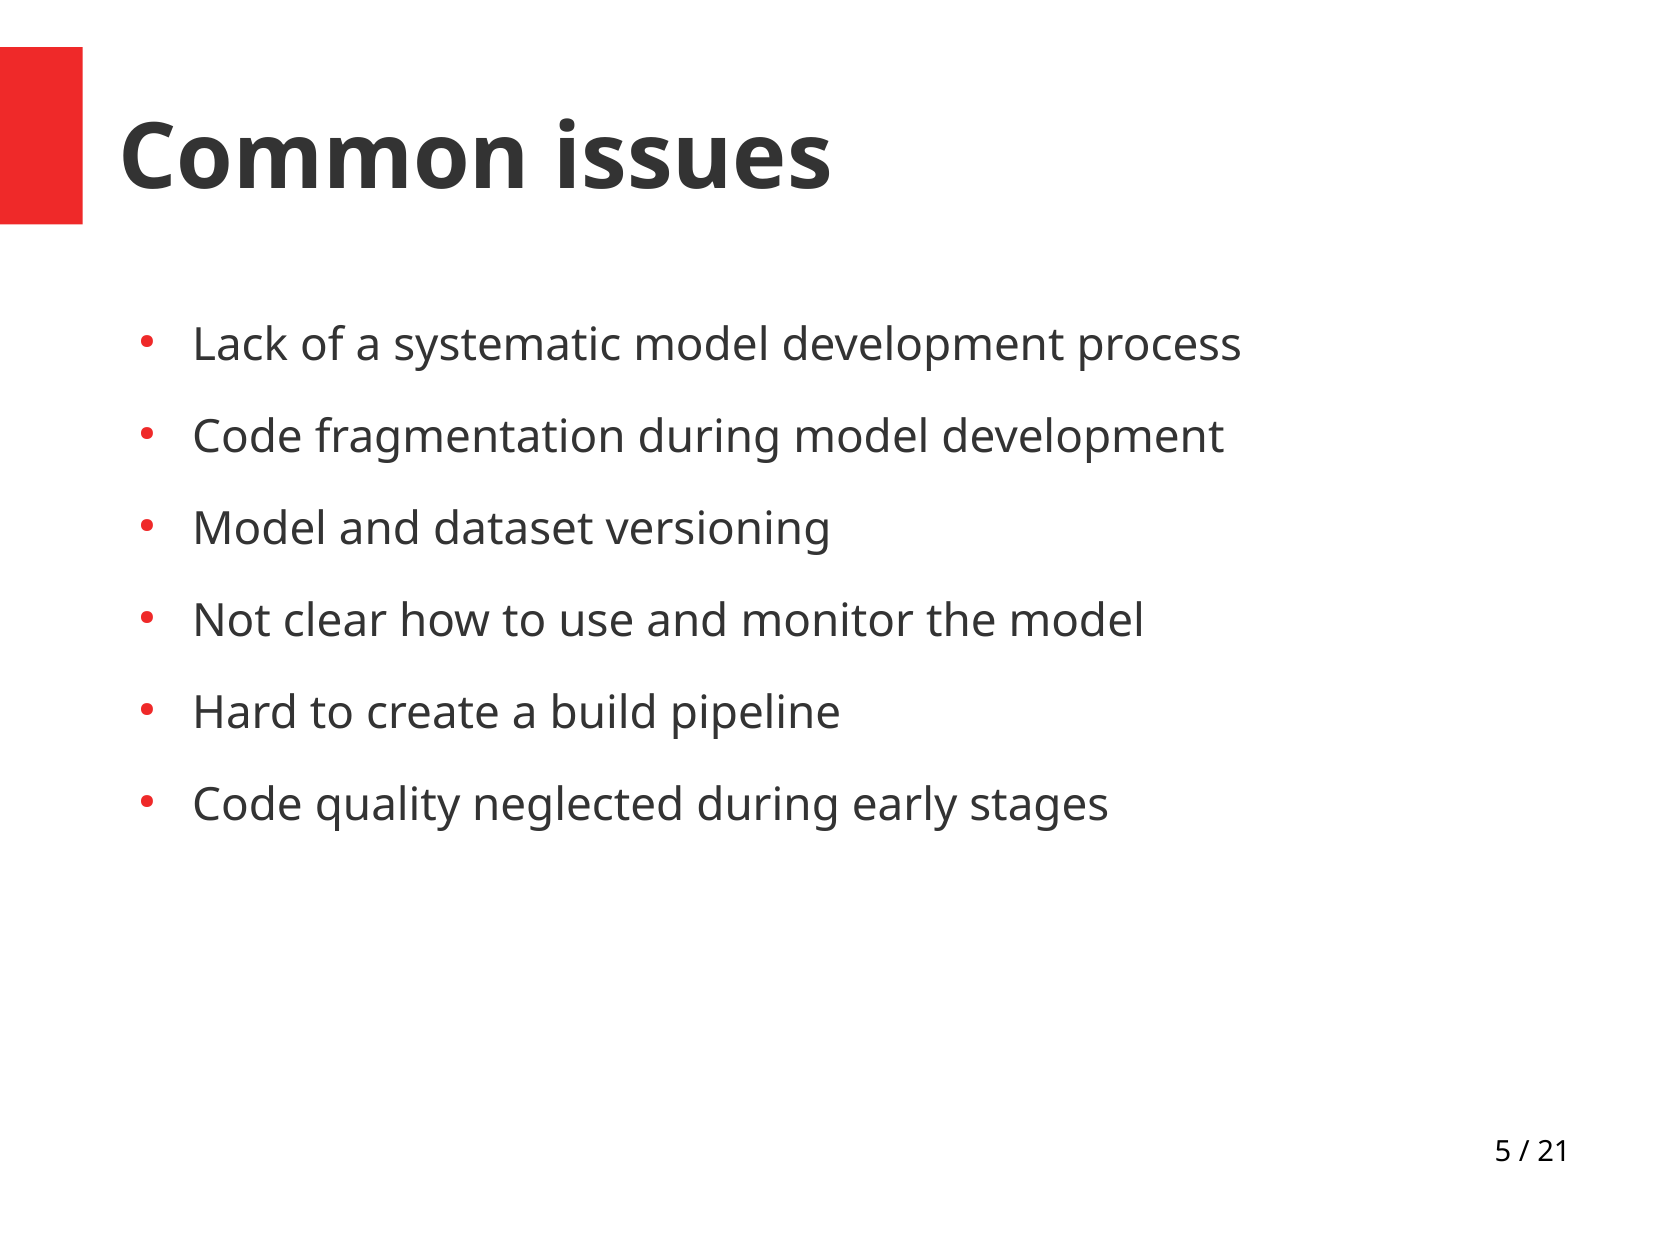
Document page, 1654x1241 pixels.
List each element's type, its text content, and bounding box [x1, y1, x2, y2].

list Lack of a systematic model development process Code fragmentation during model development Model and dataset versioning Not clear how to use and monitor the model Hard to create a build pipeline Code quality neglected during early stages [121, 219, 1539, 939]
title Common issues [118, 49, 1571, 257]
